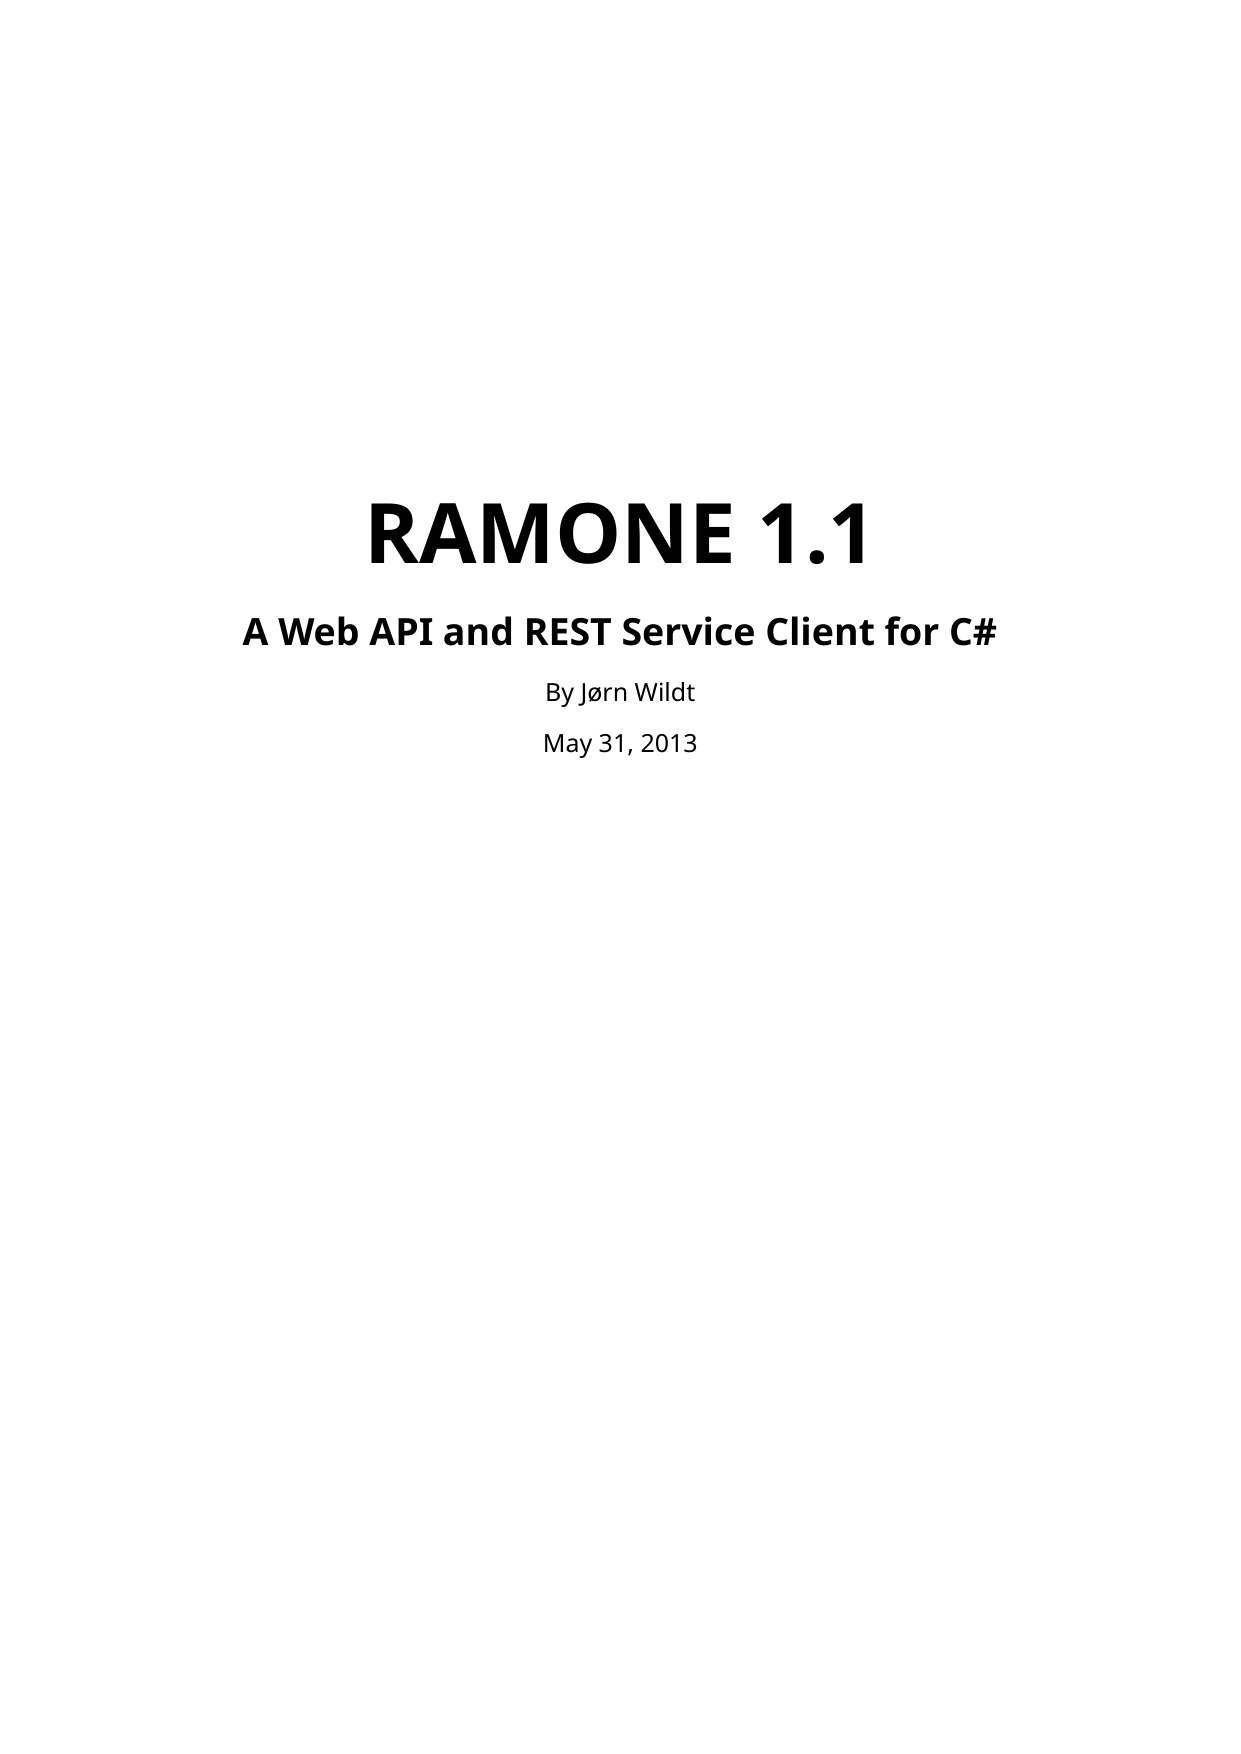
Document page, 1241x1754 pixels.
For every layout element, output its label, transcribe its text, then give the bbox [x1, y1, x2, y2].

text By Jørn Wildt [118, 674, 1122, 708]
text RAMONE 1.1 [118, 474, 1122, 588]
text A Web API and REST Service Client for C# [118, 606, 1122, 657]
text May 31, 2013 [118, 726, 1122, 760]
